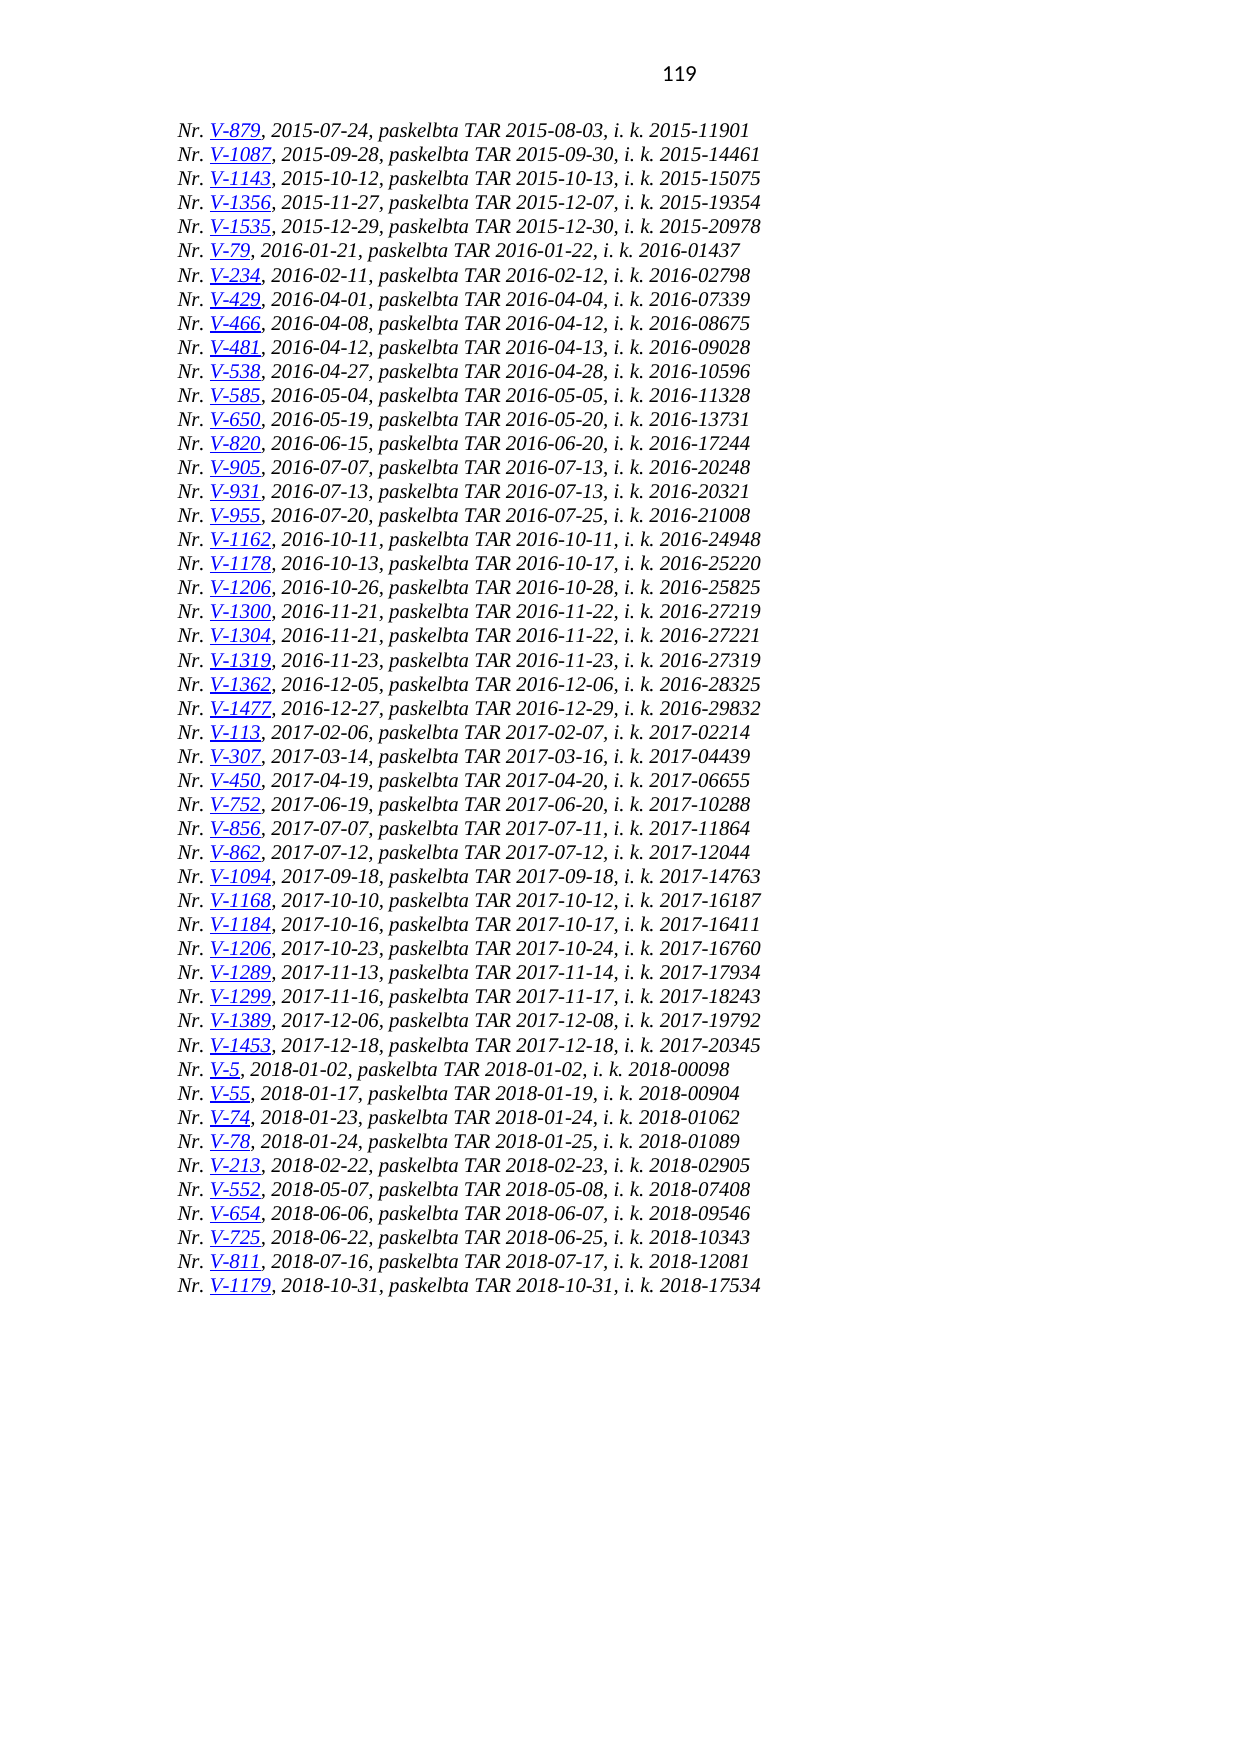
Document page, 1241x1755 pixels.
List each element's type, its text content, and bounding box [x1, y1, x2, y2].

text Nr. V-862, 2017-07-12, paskelbta TAR 2017-07-12, i. k. 2017-12044 [177, 840, 1181, 864]
text Nr. V-650, 2016-05-19, paskelbta TAR 2016-05-20, i. k. 2016-13731 [177, 407, 1181, 431]
text Nr. V-1087, 2015-09-28, paskelbta TAR 2015-09-30, i. k. 2015-14461 [177, 142, 1181, 166]
text Nr. V-1206, 2017-10-23, paskelbta TAR 2017-10-24, i. k. 2017-16760 [177, 936, 1181, 960]
text Nr. V-466, 2016-04-08, paskelbta TAR 2016-04-12, i. k. 2016-08675 [177, 311, 1181, 335]
text Nr. V-538, 2016-04-27, paskelbta TAR 2016-04-28, i. k. 2016-10596 [177, 359, 1181, 383]
text Nr. V-931, 2016-07-13, paskelbta TAR 2016-07-13, i. k. 2016-20321 [177, 479, 1181, 503]
text Nr. V-213, 2018-02-22, paskelbta TAR 2018-02-23, i. k. 2018-02905 [177, 1153, 1181, 1177]
text Nr. V-307, 2017-03-14, paskelbta TAR 2017-03-16, i. k. 2017-04439 [177, 744, 1181, 768]
text Nr. V-1143, 2015-10-12, paskelbta TAR 2015-10-13, i. k. 2015-15075 [177, 166, 1181, 190]
text Nr. V-1289, 2017-11-13, paskelbta TAR 2017-11-14, i. k. 2017-17934 [177, 960, 1181, 984]
text Nr. V-725, 2018-06-22, paskelbta TAR 2018-06-25, i. k. 2018-10343 [177, 1225, 1181, 1249]
text Nr. V-1178, 2016-10-13, paskelbta TAR 2016-10-17, i. k. 2016-25220 [177, 551, 1181, 575]
text Nr. V-1300, 2016-11-21, paskelbta TAR 2016-11-22, i. k. 2016-27219 [177, 599, 1181, 623]
text Nr. V-5, 2018-01-02, paskelbta TAR 2018-01-02, i. k. 2018-00098 [177, 1057, 1181, 1081]
text Nr. V-552, 2018-05-07, paskelbta TAR 2018-05-08, i. k. 2018-07408 [177, 1177, 1181, 1201]
text Nr. V-811, 2018-07-16, paskelbta TAR 2018-07-17, i. k. 2018-12081 [177, 1249, 1181, 1273]
text Nr. V-1356, 2015-11-27, paskelbta TAR 2015-12-07, i. k. 2015-19354 [177, 190, 1181, 214]
text Nr. V-1535, 2015-12-29, paskelbta TAR 2015-12-30, i. k. 2015-20978 [177, 214, 1181, 238]
text Nr. V-113, 2017-02-06, paskelbta TAR 2017-02-07, i. k. 2017-02214 [177, 720, 1181, 744]
text Nr. V-752, 2017-06-19, paskelbta TAR 2017-06-20, i. k. 2017-10288 [177, 792, 1181, 816]
text Nr. V-1362, 2016-12-05, paskelbta TAR 2016-12-06, i. k. 2016-28325 [177, 672, 1181, 696]
text Nr. V-879, 2015-07-24, paskelbta TAR 2015-08-03, i. k. 2015-11901 [177, 118, 1181, 142]
text Nr. V-78, 2018-01-24, paskelbta TAR 2018-01-25, i. k. 2018-01089 [177, 1129, 1181, 1153]
text Nr. V-1453, 2017-12-18, paskelbta TAR 2017-12-18, i. k. 2017-20345 [177, 1032, 1181, 1057]
text Nr. V-1162, 2016-10-11, paskelbta TAR 2016-10-11, i. k. 2016-24948 [177, 527, 1181, 551]
text Nr. V-55, 2018-01-17, paskelbta TAR 2018-01-19, i. k. 2018-00904 [177, 1081, 1181, 1105]
text Nr. V-79, 2016-01-21, paskelbta TAR 2016-01-22, i. k. 2016-01437 [177, 238, 1181, 262]
text Nr. V-1389, 2017-12-06, paskelbta TAR 2017-12-08, i. k. 2017-19792 [177, 1008, 1181, 1032]
text Nr. V-955, 2016-07-20, paskelbta TAR 2016-07-25, i. k. 2016-21008 [177, 503, 1181, 527]
text Nr. V-1206, 2016-10-26, paskelbta TAR 2016-10-28, i. k. 2016-25825 [177, 575, 1181, 599]
text Nr. V-1477, 2016-12-27, paskelbta TAR 2016-12-29, i. k. 2016-29832 [177, 696, 1181, 720]
text Nr. V-1179, 2018-10-31, paskelbta TAR 2018-10-31, i. k. 2018-17534 [177, 1273, 1181, 1297]
text Nr. V-856, 2017-07-07, paskelbta TAR 2017-07-11, i. k. 2017-11864 [177, 816, 1181, 840]
text Nr. V-905, 2016-07-07, paskelbta TAR 2016-07-13, i. k. 2016-20248 [177, 455, 1181, 479]
text Nr. V-234, 2016-02-11, paskelbta TAR 2016-02-12, i. k. 2016-02798 [177, 262, 1181, 287]
text Nr. V-1319, 2016-11-23, paskelbta TAR 2016-11-23, i. k. 2016-27319 [177, 647, 1181, 672]
text Nr. V-1299, 2017-11-16, paskelbta TAR 2017-11-17, i. k. 2017-18243 [177, 984, 1181, 1008]
text Nr. V-74, 2018-01-23, paskelbta TAR 2018-01-24, i. k. 2018-01062 [177, 1105, 1181, 1129]
text Nr. V-450, 2017-04-19, paskelbta TAR 2017-04-20, i. k. 2017-06655 [177, 768, 1181, 792]
text Nr. V-1094, 2017-09-18, paskelbta TAR 2017-09-18, i. k. 2017-14763 [177, 864, 1181, 888]
text Nr. V-654, 2018-06-06, paskelbta TAR 2018-06-07, i. k. 2018-09546 [177, 1201, 1181, 1225]
text Nr. V-1168, 2017-10-10, paskelbta TAR 2017-10-12, i. k. 2017-16187 [177, 888, 1181, 912]
text Nr. V-820, 2016-06-15, paskelbta TAR 2016-06-20, i. k. 2016-17244 [177, 431, 1181, 455]
text Nr. V-481, 2016-04-12, paskelbta TAR 2016-04-13, i. k. 2016-09028 [177, 335, 1181, 359]
text Nr. V-585, 2016-05-04, paskelbta TAR 2016-05-05, i. k. 2016-11328 [177, 383, 1181, 407]
text Nr. V-429, 2016-04-01, paskelbta TAR 2016-04-04, i. k. 2016-07339 [177, 287, 1181, 311]
text Nr. V-1304, 2016-11-21, paskelbta TAR 2016-11-22, i. k. 2016-27221 [177, 623, 1181, 647]
text Nr. V-1184, 2017-10-16, paskelbta TAR 2017-10-17, i. k. 2017-16411 [177, 912, 1181, 936]
